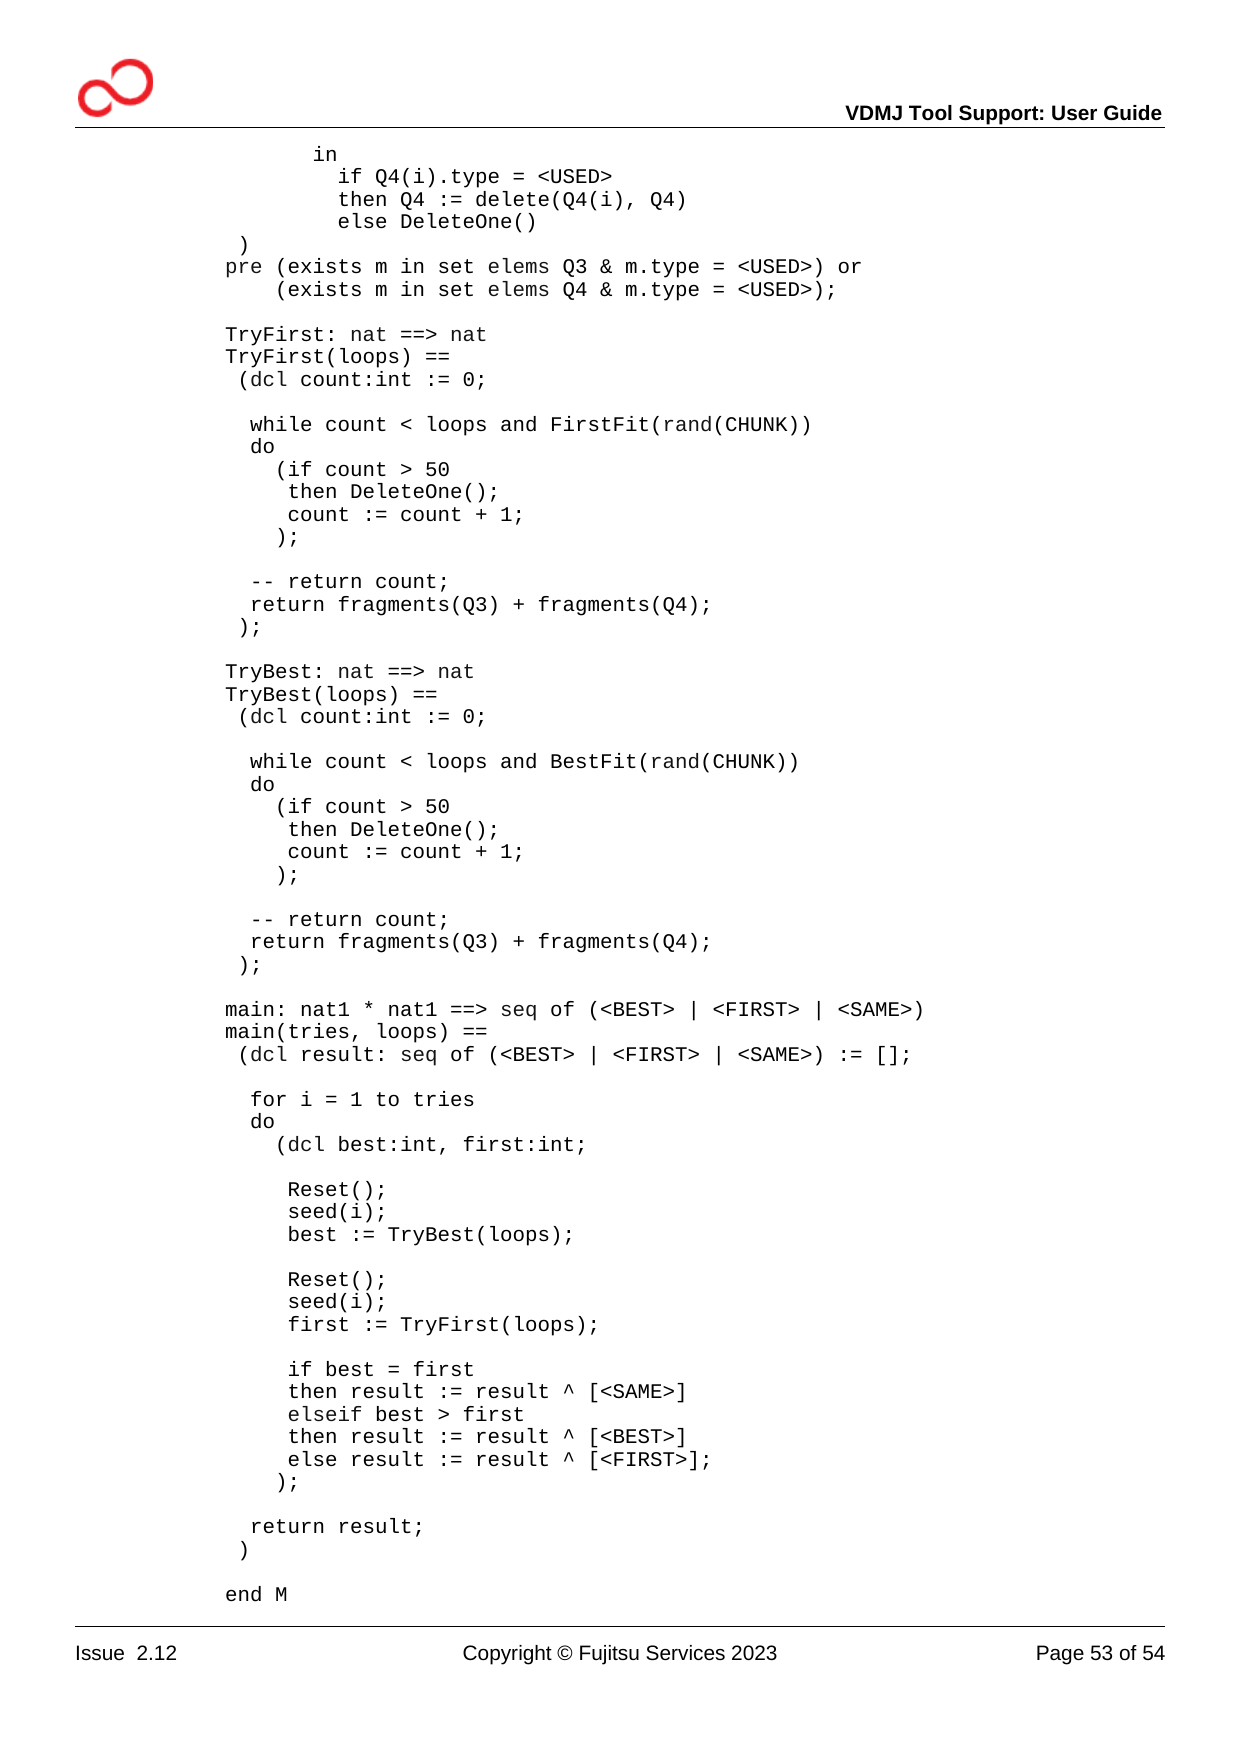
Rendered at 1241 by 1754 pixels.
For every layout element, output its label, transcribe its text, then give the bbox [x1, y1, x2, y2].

text return fragments(Q3) + fragments(Q4); [225, 593, 1165, 616]
text (if count > 50 [225, 458, 1165, 481]
text while count < loops and FirstFit(rand(CHUNK)) [225, 413, 1165, 436]
text ) [225, 1538, 1165, 1561]
text ) [225, 233, 1165, 256]
text then DeleteOne(); [225, 481, 1165, 503]
text then DeleteOne(); [225, 818, 1165, 841]
text in [225, 143, 1165, 166]
text best := TryBest(loops); [225, 1223, 1165, 1246]
text then result := result ^ [<BEST>] [225, 1426, 1165, 1448]
text -- return count; [225, 571, 1165, 593]
text (exists m in set elems Q4 & m.type = <USED>); [225, 278, 1165, 301]
text else result := result ^ [<FIRST>]; [225, 1448, 1165, 1471]
text else DeleteOne() [225, 211, 1165, 233]
text then result := result ^ [<SAME>] [225, 1381, 1165, 1403]
text ); [225, 863, 1165, 886]
text ); [225, 616, 1165, 638]
text return fragments(Q3) + fragments(Q4); [225, 931, 1165, 953]
text -- return count; [225, 908, 1165, 931]
text do [225, 773, 1165, 796]
text do [225, 1111, 1165, 1133]
text elseif best > first [225, 1403, 1165, 1426]
text count := count + 1; [225, 841, 1165, 863]
text TryFirst(loops) == [225, 346, 1165, 368]
text pre (exists m in set elems Q3 & m.type = <USED>) or [225, 256, 1165, 278]
text TryBest: nat ==> nat [225, 661, 1165, 683]
text (dcl best:int, first:int; [225, 1133, 1165, 1156]
text end M [225, 1583, 1165, 1606]
text count := count + 1; [225, 503, 1165, 526]
text for i = 1 to tries [225, 1088, 1165, 1111]
text (if count > 50 [225, 796, 1165, 818]
text seed(i); [225, 1201, 1165, 1223]
text seed(i); [225, 1291, 1165, 1313]
text (dcl count:int := 0; [225, 706, 1165, 728]
text first := TryFirst(loops); [225, 1313, 1165, 1336]
text TryBest(loops) == [225, 683, 1165, 706]
text main(tries, loops) == [225, 1021, 1165, 1043]
text then Q4 := delete(Q4(i), Q4) [225, 188, 1165, 211]
text (dcl result: seq of (<BEST> | <FIRST> | <SAME>) := []; [225, 1043, 1165, 1066]
text ); [225, 953, 1165, 976]
text Reset(); [225, 1268, 1165, 1291]
text return result; [225, 1516, 1165, 1538]
text ); [225, 526, 1165, 548]
picture [78, 52, 153, 127]
text main: nat1 * nat1 ==> seq of (<BEST> | <FIRST> | <SAME>) [225, 998, 1165, 1021]
text if best = first [225, 1358, 1165, 1381]
text TryFirst: nat ==> nat [225, 323, 1165, 346]
text (dcl count:int := 0; [225, 368, 1165, 391]
text Reset(); [225, 1178, 1165, 1201]
text do [225, 436, 1165, 458]
text if Q4(i).type = <USED> [225, 166, 1165, 188]
text ); [225, 1471, 1165, 1493]
text while count < loops and BestFit(rand(CHUNK)) [225, 751, 1165, 773]
